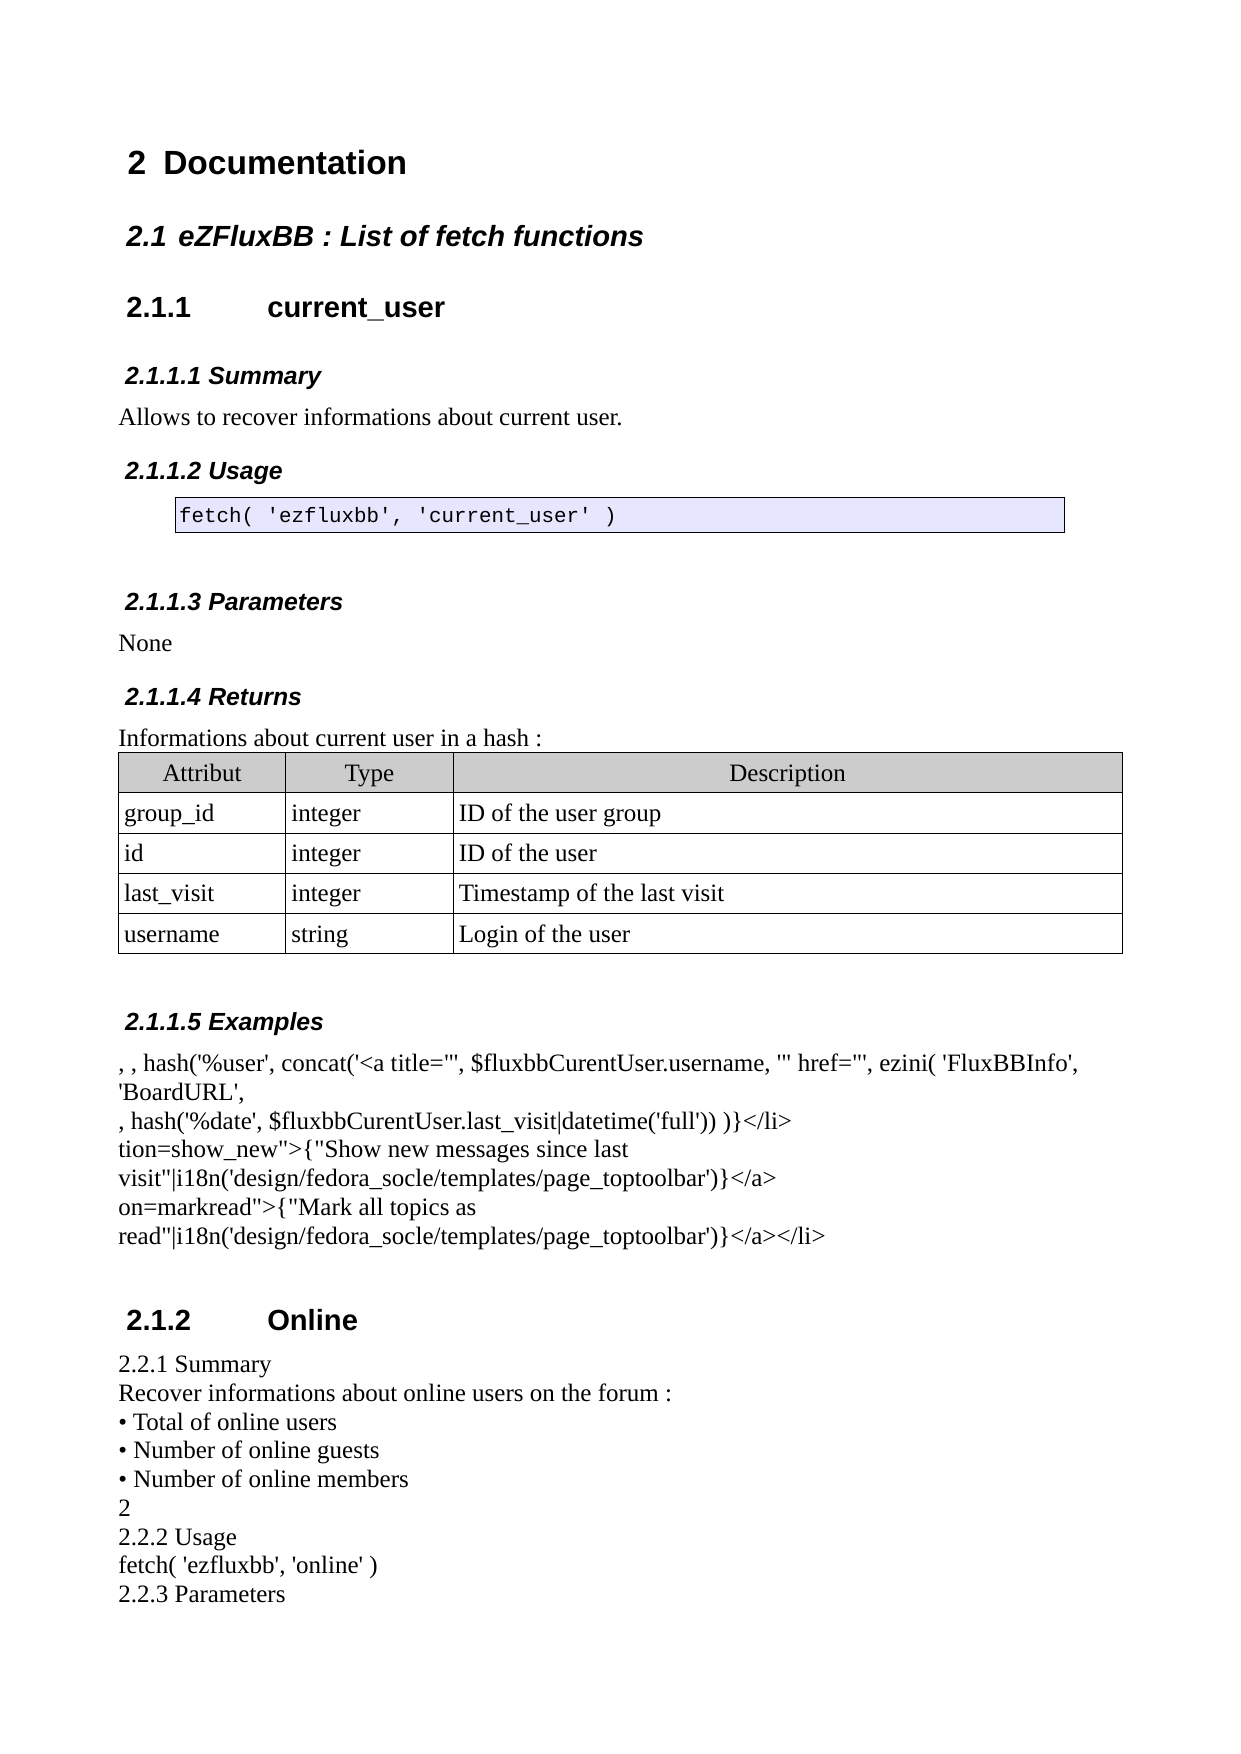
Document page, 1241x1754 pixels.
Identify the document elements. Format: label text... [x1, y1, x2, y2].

table_cell Timestamp of the last visit [454, 874, 1122, 913]
text , , hash('%user', concat('<a title="', $fluxbbCurentUser.username, '" href="', ezini( 'FluxBBInfo', 'BoardURL', [118, 1048, 1122, 1106]
table_cell integer [286, 874, 453, 913]
text 2.2.3 Parameters [118, 1579, 1122, 1608]
text , hash('%date', $fluxbbCurentUser.last_visit|datetime('full')) )}</li> [118, 1106, 1122, 1134]
table_cell group_id [119, 793, 285, 832]
table_cell Login of the user [454, 914, 1122, 953]
text Allows to recover informations about current user. [118, 402, 1122, 431]
table_cell integer [286, 793, 453, 832]
text Informations about current user in a hash : [118, 723, 1122, 752]
subtitle eZFluxBB : List of fetch functions [118, 219, 1122, 253]
table_cell integer [286, 834, 453, 873]
table_cell username [119, 914, 285, 953]
subtitle Online [118, 1303, 1122, 1337]
text 2.2.2 Usage [118, 1522, 1122, 1551]
subtitle Parameters [118, 587, 1122, 616]
table_cell ID of the user group [454, 793, 1122, 832]
subtitle Usage [118, 456, 1122, 485]
subtitle Examples [118, 1007, 1122, 1036]
text tion=show_new">{"Show new messages since last visit"|i18n('design/fedora_socle/templates/page_toptoolbar')}</a> [118, 1134, 1122, 1192]
subtitle Returns [118, 682, 1122, 711]
subtitle Documentation [118, 143, 1122, 182]
text on=markread">{"Mark all topics as read"|i18n('design/fedora_socle/templates/page_toptoolbar')}</a></li> [118, 1192, 1122, 1249]
text fetch( 'ezfluxbb', 'online' ) [118, 1551, 1122, 1579]
subtitle current_user [118, 290, 1122, 324]
table_header Attribut [119, 753, 285, 792]
text None [118, 628, 1122, 657]
text • Total of online users [118, 1407, 1122, 1436]
table_cell id [119, 834, 285, 873]
text • Number of online guests [118, 1436, 1122, 1464]
text fetch( 'ezfluxbb', 'current_user' ) [176, 498, 1064, 532]
text Recover informations about online users on the forum : [118, 1378, 1122, 1407]
table_cell last_visit [119, 874, 285, 913]
table_header Description [454, 753, 1122, 792]
text 2.2.1 Summary [118, 1349, 1122, 1378]
text 2 [118, 1493, 1122, 1522]
subtitle Summary [118, 361, 1122, 390]
table_cell ID of the user [454, 834, 1122, 873]
text • Number of online members [118, 1464, 1122, 1493]
table_header Type [286, 753, 453, 792]
table_cell string [286, 914, 453, 953]
